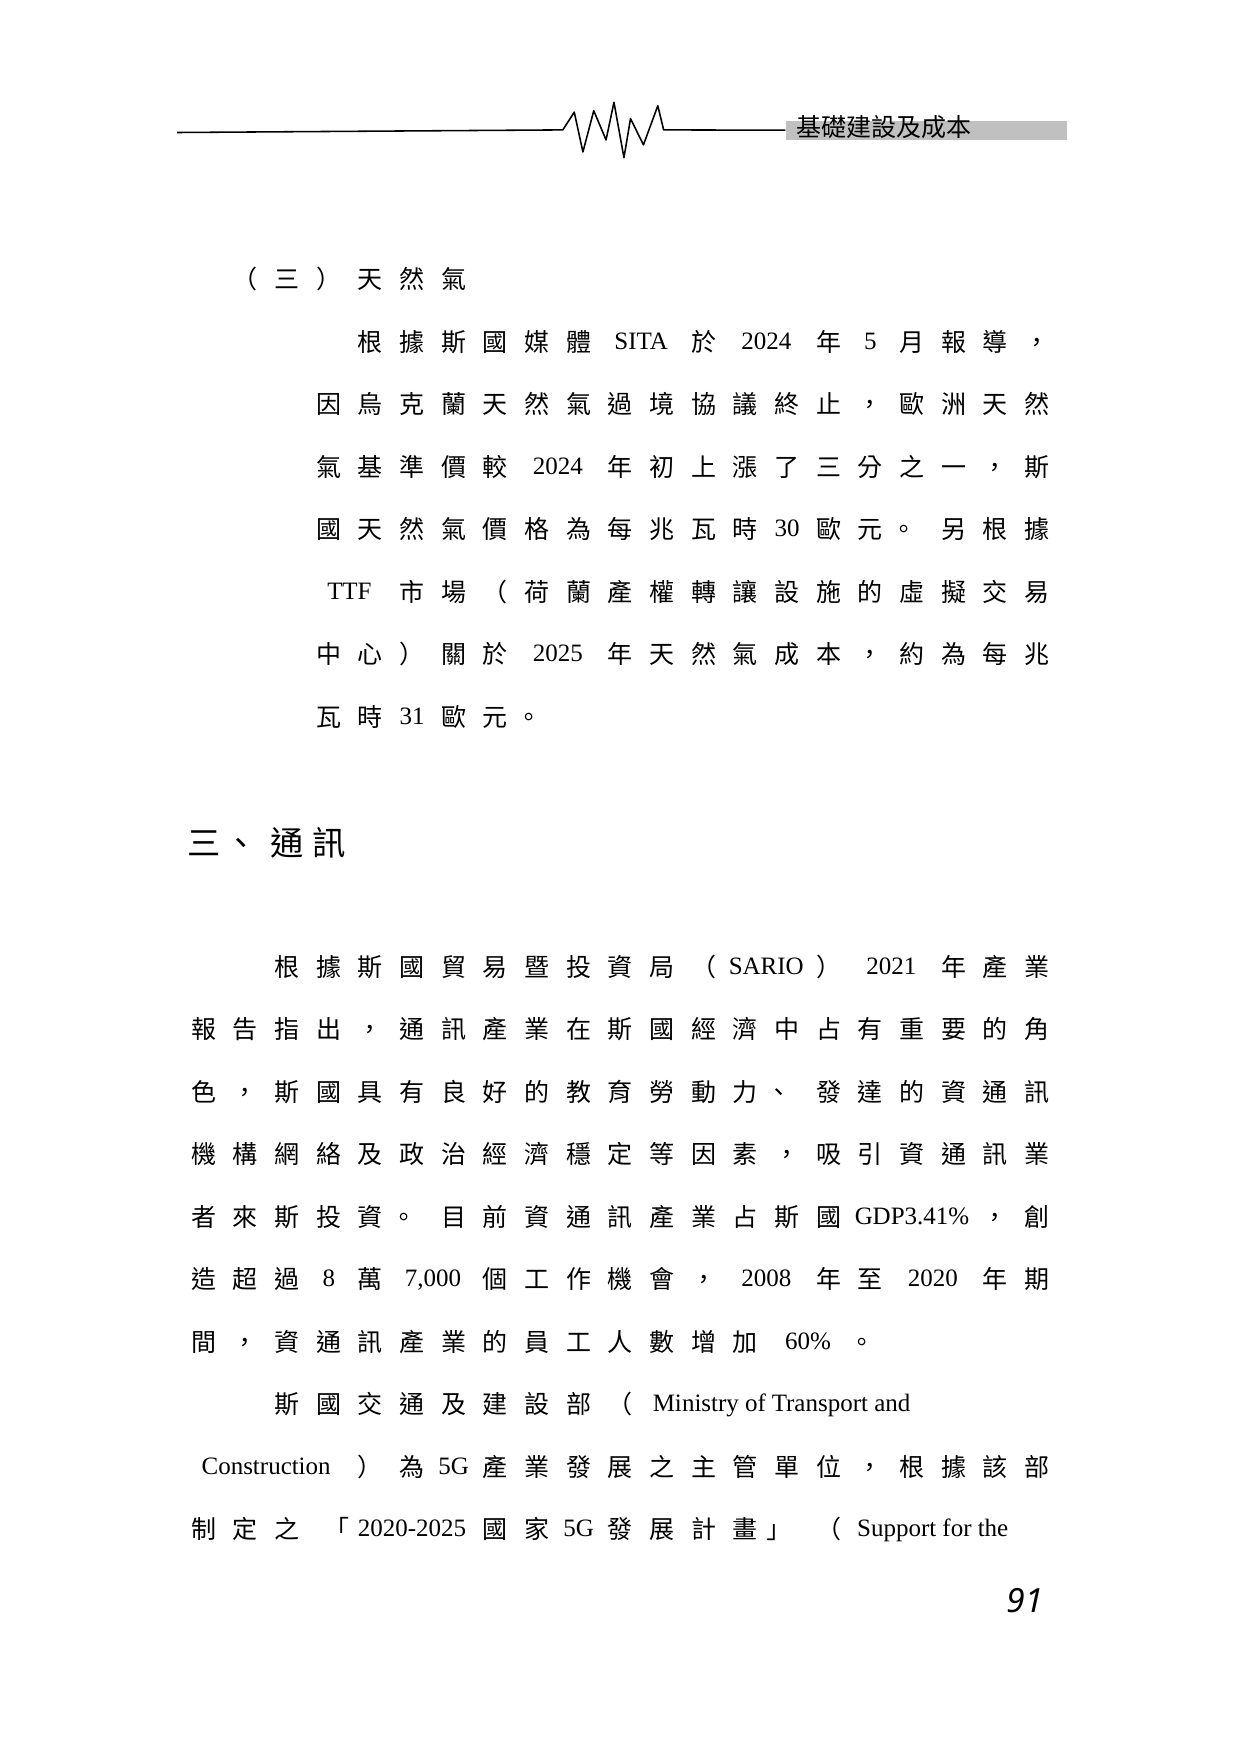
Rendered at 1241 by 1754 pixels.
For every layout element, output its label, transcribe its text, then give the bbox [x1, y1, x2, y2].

text （三）天然氣 [207, 236, 1058, 299]
text 根據斯國貿易暨投資局（SARIO）2021年產業報告指出，通訊產業在斯國經濟中占有重要的角色，斯國具有良好的教育勞動力、發達的資通訊機構網絡及政治經濟穩定等因素，吸引資通訊業者來斯投資。目前資通訊產業占斯國GDP3.41%，創造超過8萬7,000個工作機會，2008年至2020年期間，資通訊產業的員工人數增加60%。 [183, 924, 1058, 1361]
text 根據斯國媒體SITA於2024年5月報導，因烏克蘭天然氣過境協議終止，歐洲天然氣基準價較2024年初上漲了三分之一，斯國天然氣價格為每兆瓦時30歐元。另根據TTF市場（荷蘭產權轉讓設施的虛擬交易中心）關於2025年天然氣成本，約為每兆瓦時31歐元。 [281, 299, 1058, 736]
text 斯國交通及建設部（Ministry of Transport and Construction）為5G產業發展之主管單位，根據該部制定之「2020-2025國家5G發展計畫」（Support for the [183, 1361, 1058, 1549]
text 三、通訊 [183, 799, 1058, 861]
